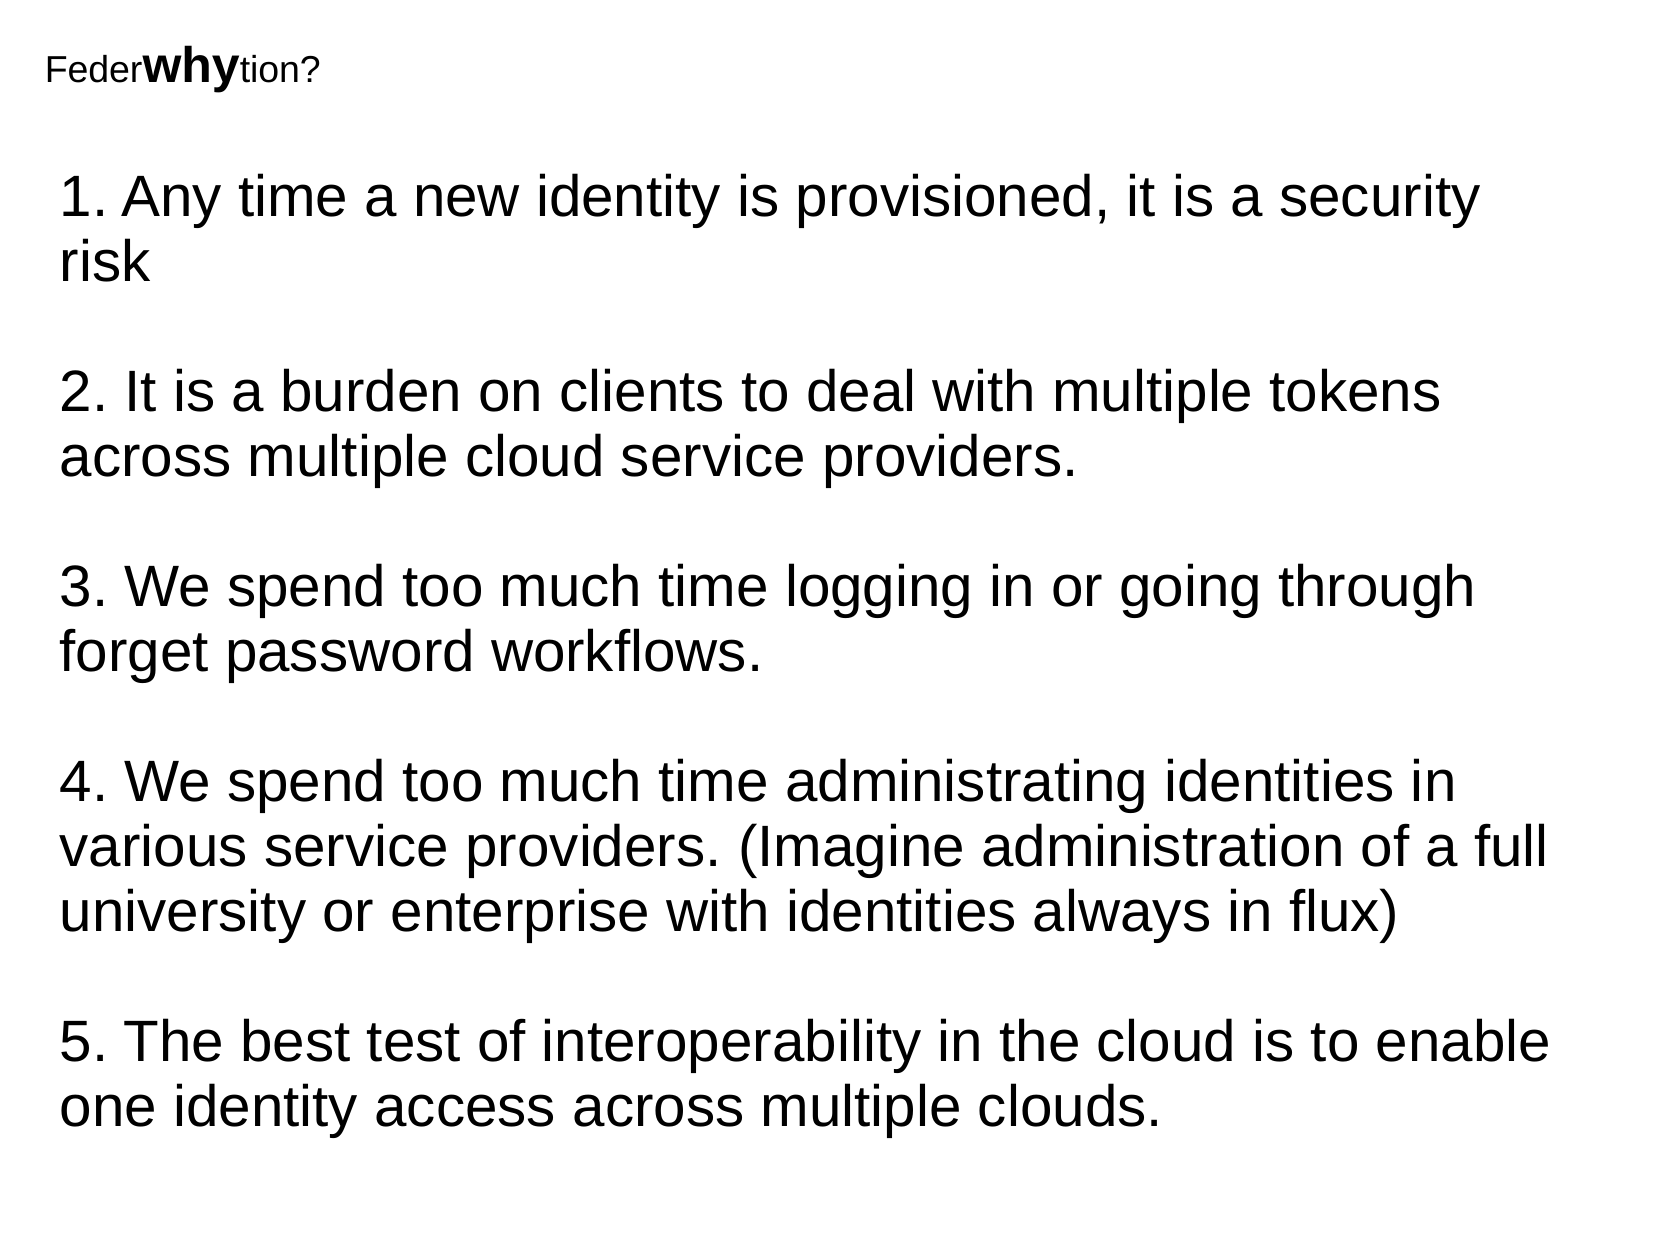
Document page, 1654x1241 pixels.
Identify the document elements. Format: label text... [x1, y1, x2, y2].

text_box 1. Any time a new identity is provisioned, it is a security risk 2. It is a burden on clients to deal with multiple tokens across multiple cloud service providers. 3. We spend too much time logging in or going through forget password workflows. 4. We spend too much time administrating identities in various service providers. (Imagine administration of a full university or enterprise with identities always in flux) 5. The best test of interoperability in the cloud is to enable one identity access across multiple clouds. [45, 156, 1576, 1241]
text_box Federwhytion? [30, 30, 526, 101]
